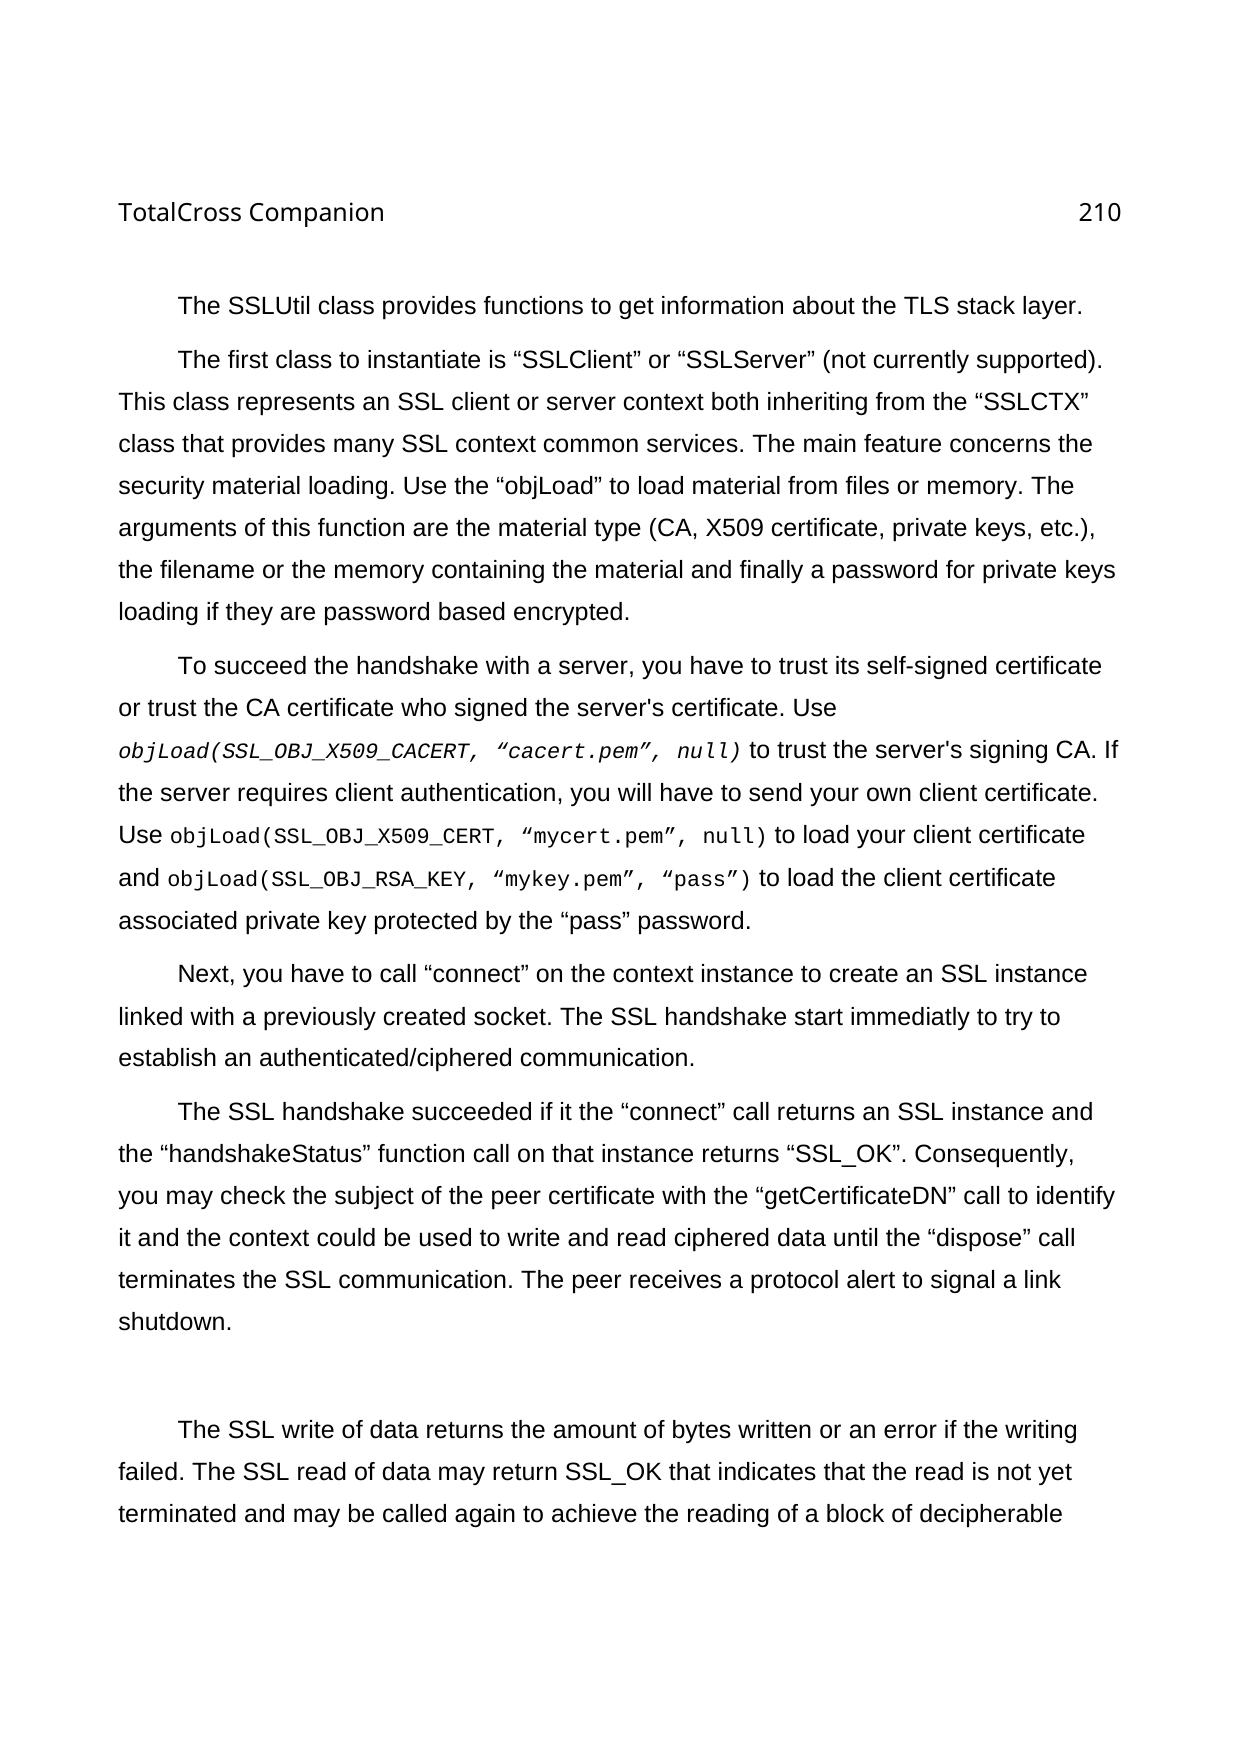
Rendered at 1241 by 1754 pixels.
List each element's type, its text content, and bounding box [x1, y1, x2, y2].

text The SSL handshake succeeded if it the “connect” call returns an SSL instance and the “handshakeStatus” function call on that instance returns “SSL_OK”. Consequently, you may check the subject of the peer certificate with the “getCertificateDN” call to identify it and the context could be used to write and read ciphered data until the “dispose” call terminates the SSL communication. The peer receives a protocol alert to signal a link shutdown. [118, 1098, 1122, 1336]
text The SSLUtil class provides functions to get information about the TLS stack layer. [118, 292, 1122, 320]
text The SSL write of data returns the amount of bytes written or an error if the writing failed. The SSL read of data may return SSL_OK that indicates that the read is not yet terminated and may be called again to achieve the reading of a block of decipherable [118, 1416, 1122, 1528]
text The first class to instantiate is “SSLClient” or “SSLServer” (not currently supported). This class represents an SSL client or server context both inheriting from the “SSLCTX” class that provides many SSL context common services. The main feature concerns the security material loading. Use the “objLoad” to load material from files or memory. The arguments of this function are the material type (CA, X509 certificate, private keys, etc.), the filename or the memory containing the material and finally a password for private keys loading if they are password based encrypted. [118, 346, 1122, 626]
text Next, you have to call “connect” on the context instance to create an SSL instance linked with a previously created socket. The SSL handshake start immediatly to try to establish an authenticated/ciphered communication. [118, 960, 1122, 1072]
text To succeed the handshake with a server, you have to trust its self-signed certificate or trust the CA certificate who signed the server's certificate. Use objLoad(SSL_OBJ_X509_CACERT, “cacert.pem”, null) to trust the server's signing CA. If the server requires client authentication, you will have to send your own client certificate. Use objLoad(SSL_OBJ_X509_CERT, “mycert.pem”, null) to load your client certificate and objLoad(SSL_OBJ_RSA_KEY, “mykey.pem”, “pass”) to load the client certificate associated private key protected by the “pass” password. [118, 652, 1122, 934]
